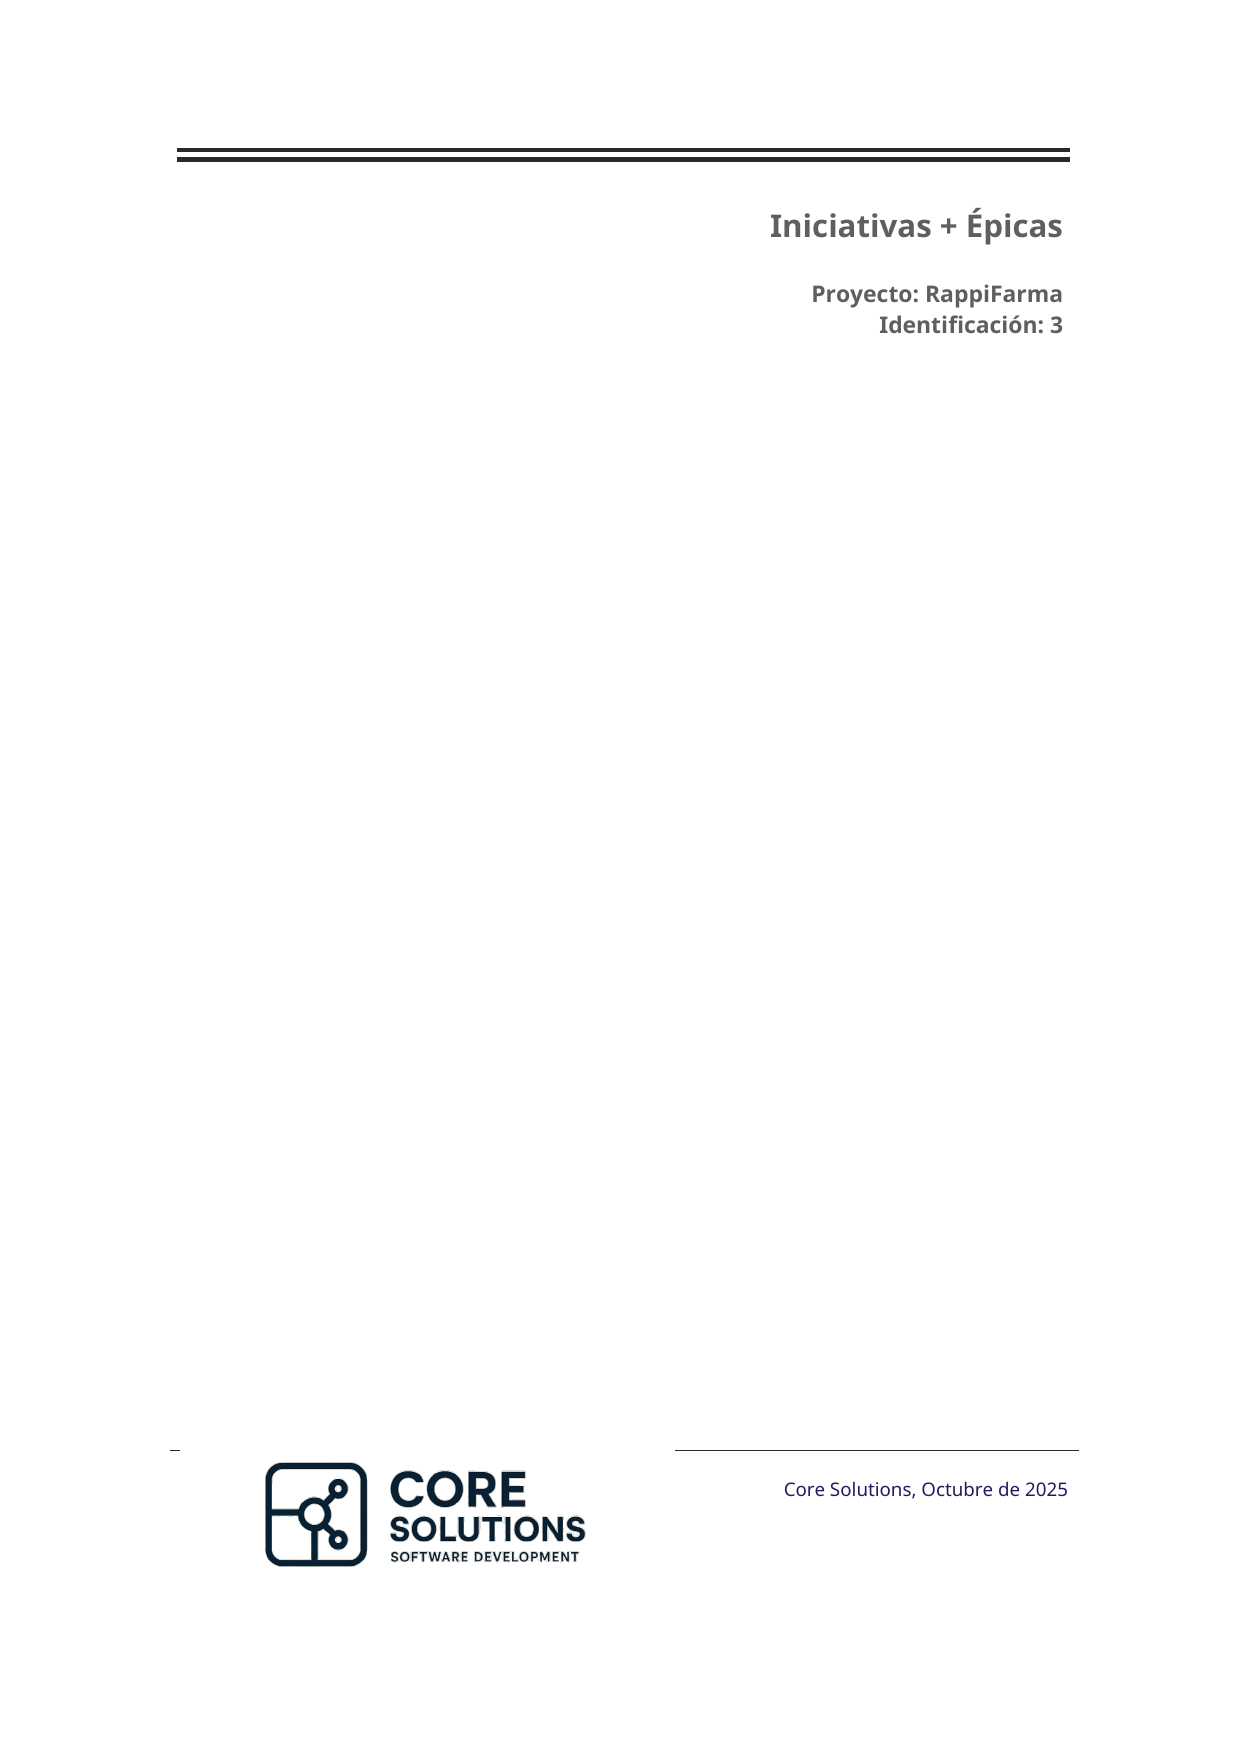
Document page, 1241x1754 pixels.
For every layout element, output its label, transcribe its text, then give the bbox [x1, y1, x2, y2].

table_header [177, 152, 1070, 157]
text Identificación: 3 [477, 309, 1063, 341]
table_header [170, 1451, 180, 1581]
table_header Core Solutions, Octubre de 2025 [759, 1451, 1079, 1581]
text Iniciativas + Épicas [477, 204, 1063, 247]
table_header [675, 1451, 759, 1581]
text Proyecto: RappiFarma [477, 278, 1063, 309]
picture [180, 1449, 675, 1584]
table_header [177, 162, 1070, 204]
